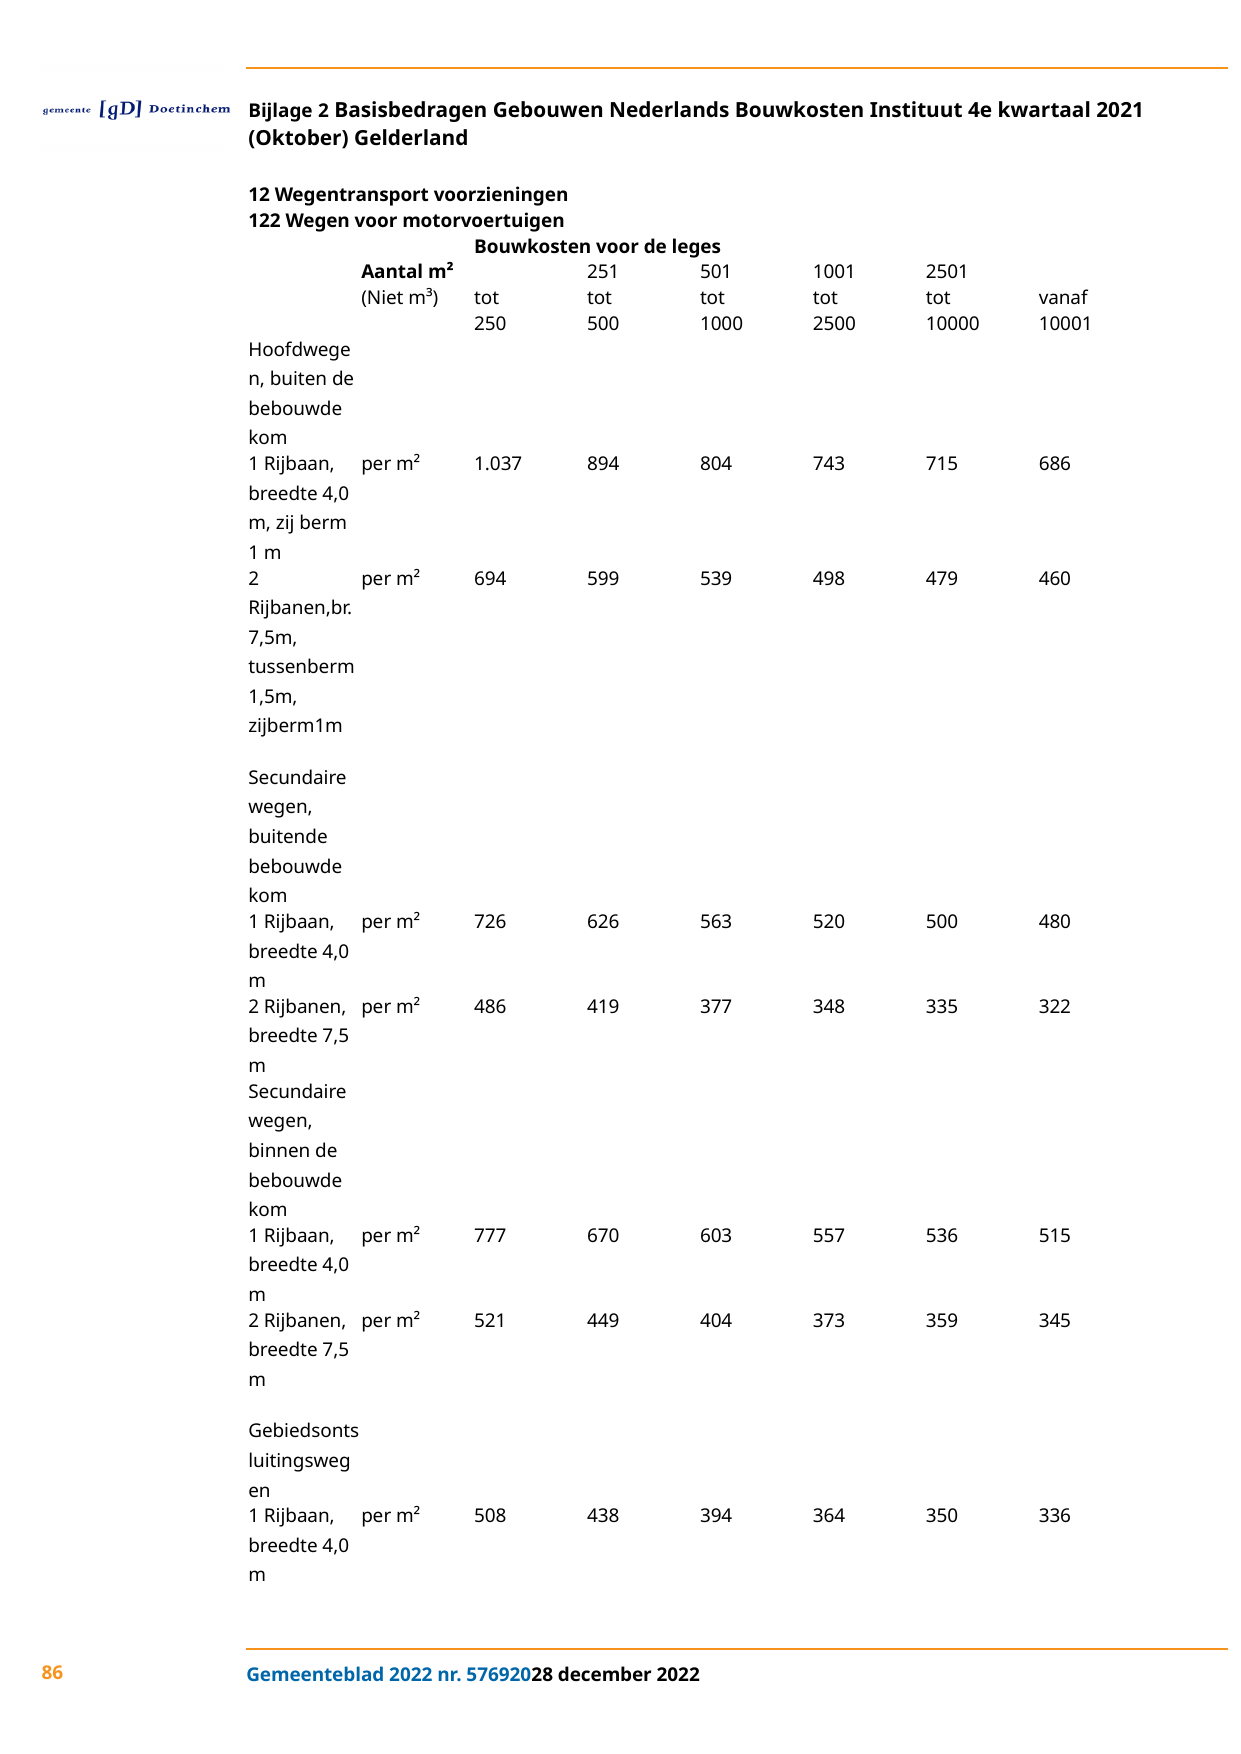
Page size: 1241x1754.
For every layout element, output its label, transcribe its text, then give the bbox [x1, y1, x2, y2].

table_cell Secundaire wegen, binnen de bebouwde kom [248, 1078, 361, 1222]
table_cell 479 [926, 565, 1038, 738]
table_cell [813, 1418, 926, 1502]
table_cell [474, 764, 587, 908]
table_cell [700, 739, 813, 764]
table_cell [587, 1418, 700, 1502]
table_cell [474, 336, 587, 450]
text Bijlage 2 Basisbedragen Gebouwen Nederlands Bouwkosten Instituut 4e kwartaal 2021 (Oktober) Gelderland [248, 95, 1152, 152]
table_cell 1.037 [474, 450, 587, 565]
table_cell [474, 1078, 587, 1222]
table_cell 250 [474, 310, 587, 336]
table_cell (Niet m³) [361, 284, 474, 310]
table_cell 348 [813, 993, 926, 1078]
table_cell 480 [1039, 908, 1152, 993]
table_cell vanaf [1039, 284, 1152, 310]
table_cell 500 [926, 908, 1038, 993]
table_cell [813, 1078, 926, 1222]
table_cell [361, 1418, 474, 1502]
table_cell [926, 1078, 1038, 1222]
table_cell [361, 1392, 474, 1418]
table_cell [587, 1392, 700, 1418]
table_cell 1 Rijbaan, breedte 4,0 m [248, 908, 361, 993]
table_header 12 Wegentransport voorzieningen [248, 181, 1152, 207]
table_cell [926, 1392, 1038, 1418]
table_cell [1039, 1078, 1152, 1222]
table_cell Hoofdwegen, buiten de bebouwde kom [248, 336, 361, 450]
table_cell 122 Wegen voor motorvoertuigen [248, 207, 1152, 233]
table_cell [813, 1392, 926, 1418]
table_cell 394 [700, 1503, 813, 1587]
table_cell tot [813, 284, 926, 310]
table_cell 251 [587, 259, 700, 284]
table_cell [813, 764, 926, 908]
table_cell 1001 [813, 259, 926, 284]
table_cell [361, 739, 474, 764]
table_cell 2 Rijbanen, breedte 7,5 m [248, 1307, 361, 1392]
table_cell 498 [813, 565, 926, 738]
table_cell [248, 233, 361, 259]
table_cell [248, 310, 361, 336]
table_cell tot [474, 284, 587, 310]
table_cell [361, 336, 474, 450]
table_cell [700, 1418, 813, 1502]
table_cell [474, 739, 587, 764]
table_cell 501 [700, 259, 813, 284]
picture [41, 47, 231, 172]
table_cell [700, 336, 813, 450]
table_cell [1039, 739, 1152, 764]
table_cell [1039, 259, 1152, 284]
table_cell 449 [587, 1307, 700, 1392]
table_cell [361, 233, 474, 259]
table_cell [361, 310, 474, 336]
table_cell Bouwkosten voor de leges [474, 233, 1152, 259]
table_cell 715 [926, 450, 1038, 565]
table_cell tot [587, 284, 700, 310]
table_cell 515 [1039, 1222, 1152, 1307]
table_cell 419 [587, 993, 700, 1078]
table_cell 404 [700, 1307, 813, 1392]
table_cell 373 [813, 1307, 926, 1392]
table_cell per m² [361, 1503, 474, 1587]
table_cell tot [700, 284, 813, 310]
table_cell 359 [926, 1307, 1038, 1392]
table_cell 460 [1039, 565, 1152, 738]
table_cell 521 [474, 1307, 587, 1392]
table_cell 2 Rijbanen,br.7,5m, tussenberm1,5m, zijberm1m [248, 565, 361, 738]
table_cell Aantal m² [361, 259, 474, 284]
table_cell 726 [474, 908, 587, 993]
table_cell 10000 [926, 310, 1038, 336]
table_cell [248, 259, 361, 284]
table_cell 2501 [926, 259, 1038, 284]
table_cell 336 [1039, 1503, 1152, 1587]
table_cell [700, 1392, 813, 1418]
table_cell 350 [926, 1503, 1038, 1587]
table_cell [1039, 1392, 1152, 1418]
table_cell Gebiedsontsluitingswegen [248, 1418, 361, 1502]
table_cell Secundaire wegen, buitende bebouwde kom [248, 764, 361, 908]
table_cell 1 Rijbaan, breedte 4,0 m [248, 1503, 361, 1587]
table_cell [587, 739, 700, 764]
table_cell 500 [587, 310, 700, 336]
table_cell [474, 259, 587, 284]
table_cell 557 [813, 1222, 926, 1307]
table_cell [587, 1078, 700, 1222]
table_cell per m² [361, 993, 474, 1078]
table_cell 563 [700, 908, 813, 993]
table_cell 1 Rijbaan, breedte 4,0 m, zij berm 1 m [248, 450, 361, 565]
table_cell [248, 739, 361, 764]
table_cell [926, 336, 1038, 450]
table_cell 804 [700, 450, 813, 565]
table_cell 1 Rijbaan, breedte 4,0 m [248, 1222, 361, 1307]
table_cell 777 [474, 1222, 587, 1307]
table_cell 335 [926, 993, 1038, 1078]
table_cell [813, 739, 926, 764]
table_cell [1039, 1418, 1152, 1502]
table_cell 670 [587, 1222, 700, 1307]
table_cell [361, 1078, 474, 1222]
table_cell [700, 764, 813, 908]
table_cell per m² [361, 450, 474, 565]
table_cell tot [926, 284, 1038, 310]
table_cell [248, 284, 361, 310]
table_cell [474, 1418, 587, 1502]
table_cell 508 [474, 1503, 587, 1587]
table_cell 599 [587, 565, 700, 738]
table_cell 486 [474, 993, 587, 1078]
table_cell 364 [813, 1503, 926, 1587]
table_cell per m² [361, 908, 474, 993]
table_cell 345 [1039, 1307, 1152, 1392]
table_cell 377 [700, 993, 813, 1078]
table_cell 1000 [700, 310, 813, 336]
table_cell per m² [361, 565, 474, 738]
table_cell [926, 1418, 1038, 1502]
table_cell 438 [587, 1503, 700, 1587]
table_cell 539 [700, 565, 813, 738]
table_cell 686 [1039, 450, 1152, 565]
table_cell per m² [361, 1222, 474, 1307]
table_cell [926, 739, 1038, 764]
table_cell [1039, 764, 1152, 908]
table_cell [1039, 336, 1152, 450]
table_cell 536 [926, 1222, 1038, 1307]
table_cell 743 [813, 450, 926, 565]
table_cell [587, 336, 700, 450]
table_cell 520 [813, 908, 926, 993]
table_cell 10001 [1039, 310, 1152, 336]
table_cell [813, 336, 926, 450]
table_cell 2 Rijbanen, breedte 7,5 m [248, 993, 361, 1078]
table_cell [361, 764, 474, 908]
table_cell 2500 [813, 310, 926, 336]
table_cell per m² [361, 1307, 474, 1392]
table_cell 322 [1039, 993, 1152, 1078]
table_cell [587, 764, 700, 908]
table_cell 603 [700, 1222, 813, 1307]
table_cell 626 [587, 908, 700, 993]
table_cell [700, 1078, 813, 1222]
table_cell [474, 1392, 587, 1418]
table_cell 694 [474, 565, 587, 738]
table_cell 894 [587, 450, 700, 565]
table_cell [926, 764, 1038, 908]
table_cell [248, 1392, 361, 1418]
